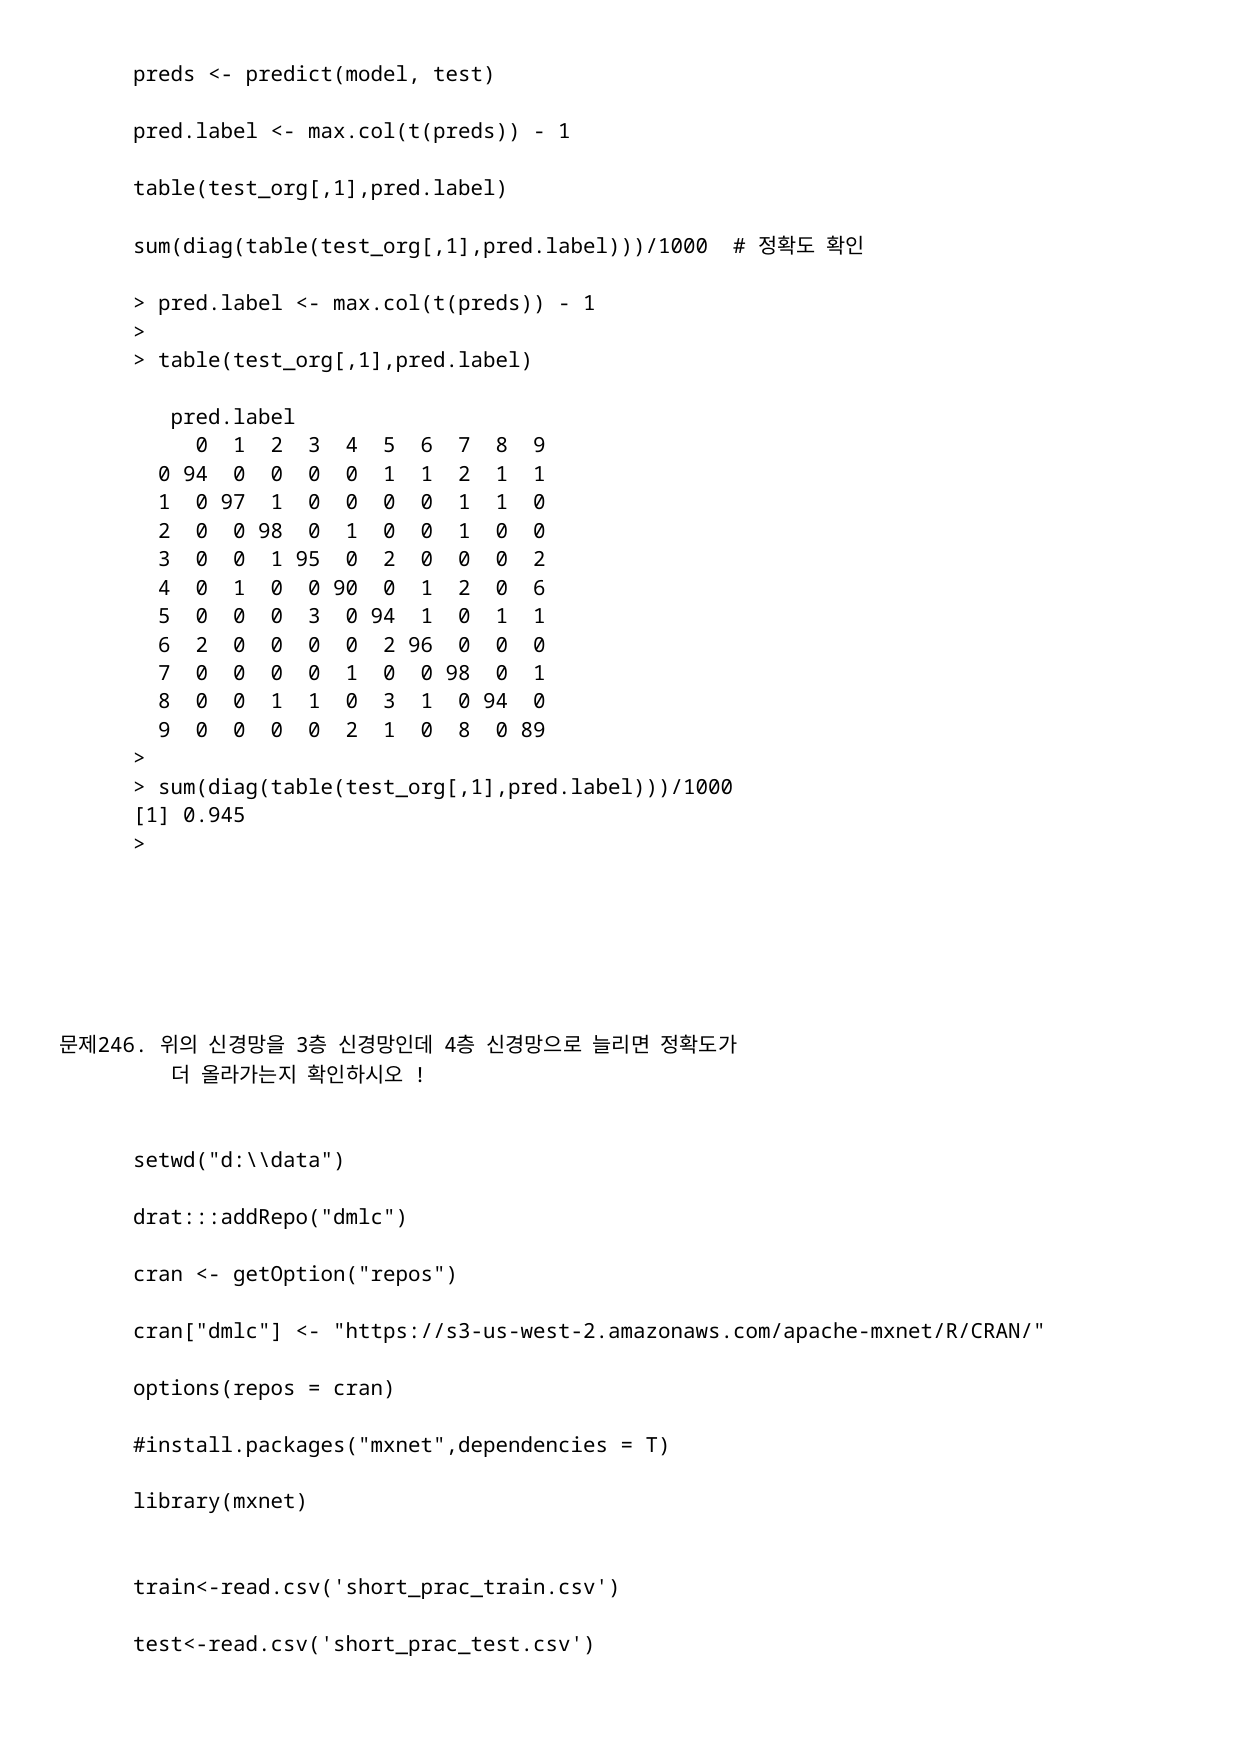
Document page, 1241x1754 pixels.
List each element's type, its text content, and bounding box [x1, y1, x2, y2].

text setwd("d:\\data") [59, 1145, 1181, 1174]
text #install.packages("mxnet",dependencies = T) [59, 1430, 1181, 1458]
text > sum(diag(table(test_org[,1],pred.label)))/1000 [59, 772, 1181, 800]
text 8 0 0 1 1 0 3 1 0 94 0 [59, 687, 1181, 715]
text cran <- getOption("repos") [59, 1259, 1181, 1287]
text 9 0 0 0 0 2 1 0 8 0 89 [59, 715, 1181, 743]
text > [59, 317, 1181, 345]
text > pred.label <- max.col(t(preds)) - 1 [59, 288, 1181, 317]
text drat:::addRepo("dmlc") [59, 1202, 1181, 1231]
text 문제246. 위의 신경망을 3층 신경망인데 4층 신경망으로 늘리면 정확도가 [59, 1028, 1181, 1058]
text test<-read.csv('short_prac_test.csv') [59, 1629, 1181, 1657]
text > [59, 743, 1181, 772]
text 4 0 1 0 0 90 0 1 2 0 6 [59, 573, 1181, 601]
text train<-read.csv('short_prac_train.csv') [59, 1572, 1181, 1600]
text sum(diag(table(test_org[,1],pred.label)))/1000 # 정확도 확인 [59, 230, 1181, 260]
text options(repos = cran) [59, 1373, 1181, 1401]
text table(test_org[,1],pred.label) [59, 173, 1181, 201]
text 5 0 0 0 3 0 94 1 0 1 1 [59, 601, 1181, 630]
text 0 1 2 3 4 5 6 7 8 9 [59, 431, 1181, 459]
text 0 94 0 0 0 0 1 1 2 1 1 [59, 459, 1181, 487]
text cran["dmlc"] <- "https://s3-us-west-2.amazonaws.com/apache-mxnet/R/CRAN/" [59, 1316, 1181, 1344]
text pred.label <- max.col(t(preds)) - 1 [59, 116, 1181, 144]
text library(mxnet) [59, 1487, 1181, 1515]
text 1 0 97 1 0 0 0 0 1 1 0 [59, 487, 1181, 516]
text 2 0 0 98 0 1 0 0 1 0 0 [59, 516, 1181, 544]
text 6 2 0 0 0 0 2 96 0 0 0 [59, 630, 1181, 658]
text > [59, 829, 1181, 857]
text > table(test_org[,1],pred.label) [59, 345, 1181, 374]
text 3 0 0 1 95 0 2 0 0 0 2 [59, 544, 1181, 573]
text 7 0 0 0 0 1 0 0 98 0 1 [59, 658, 1181, 687]
text [1] 0.945 [59, 800, 1181, 829]
text 더 올라가는지 확인하시오 ! [59, 1058, 1181, 1088]
text pred.label [59, 402, 1181, 431]
text preds <- predict(model, test) [59, 59, 1181, 87]
